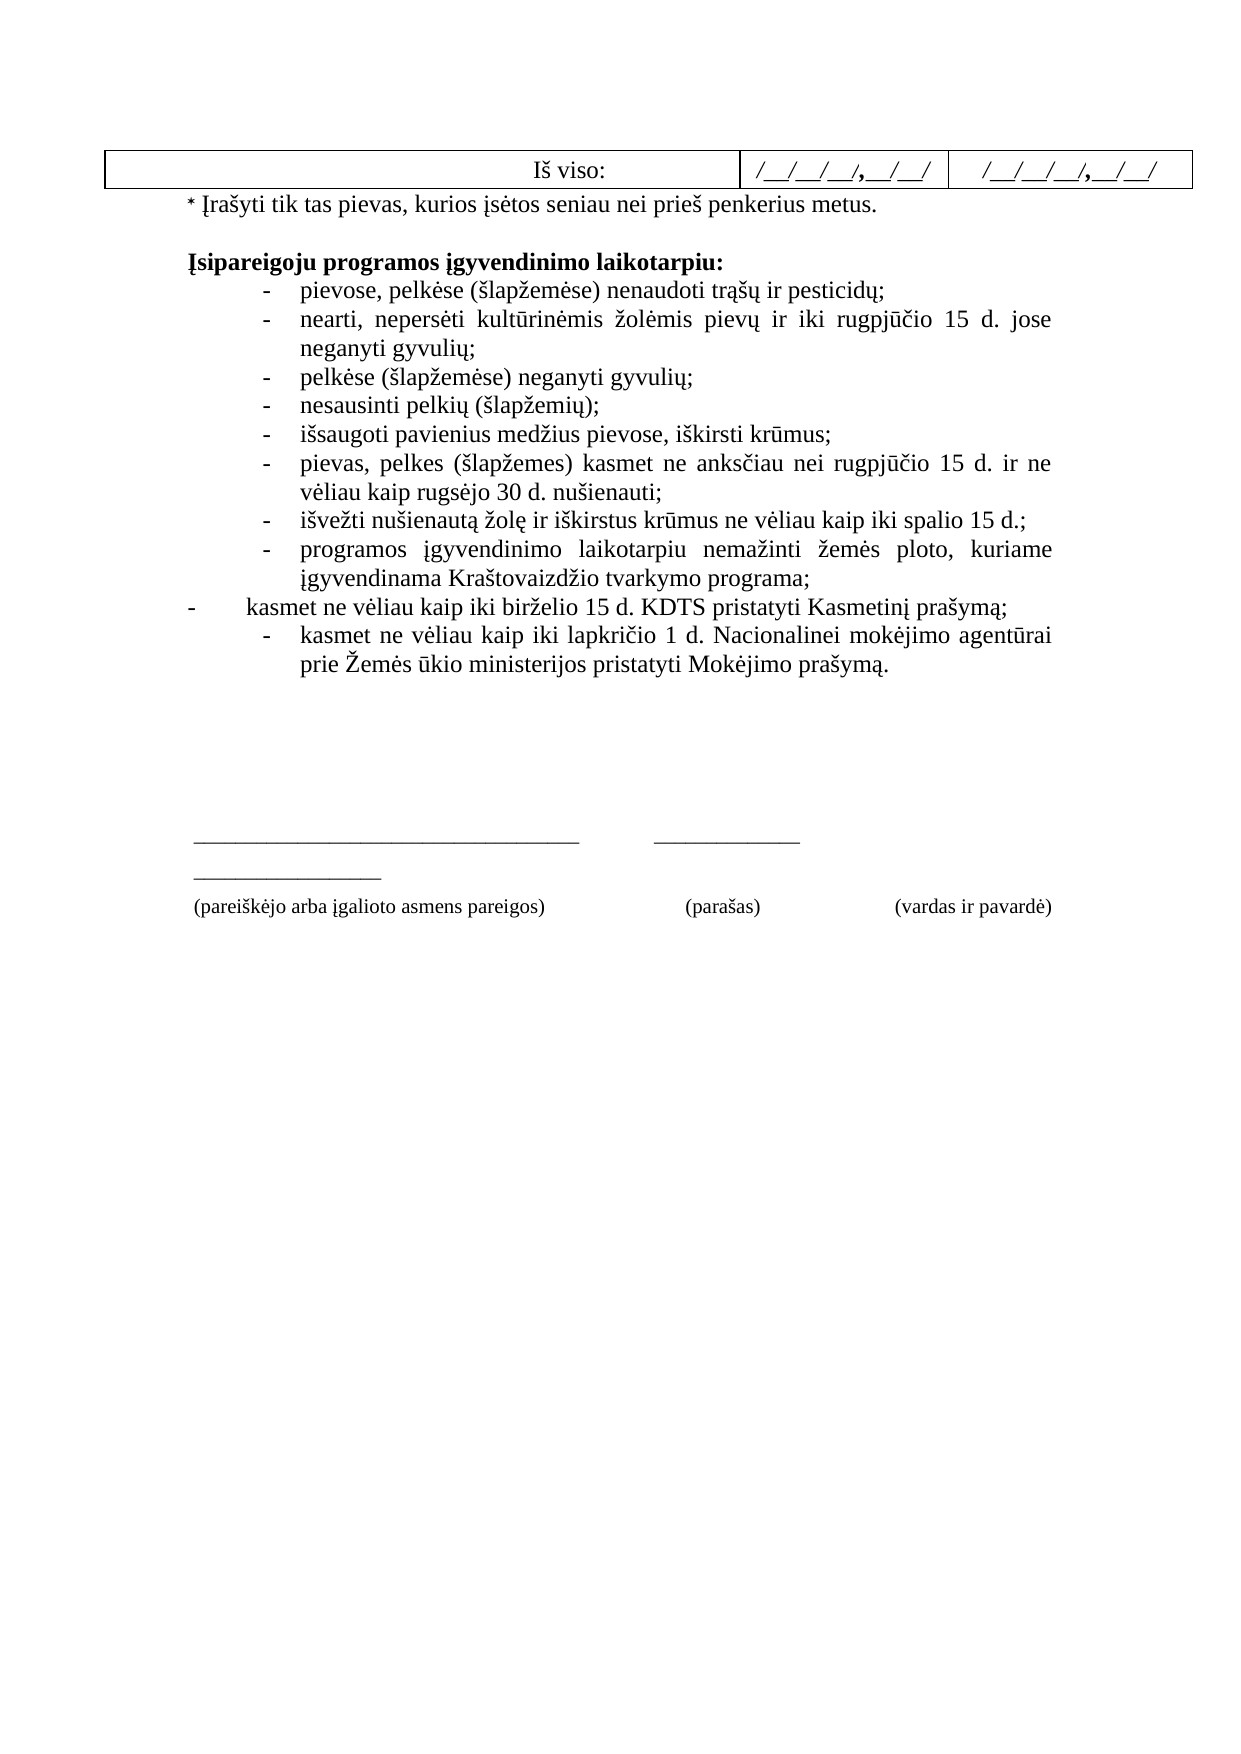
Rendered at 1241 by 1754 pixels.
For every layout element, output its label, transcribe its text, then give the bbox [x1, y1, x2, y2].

list pievose, pelkėse (šlapžemėse) nenaudoti trąšų ir pesticidų; [262, 276, 1053, 304]
text _____________________________________ ______________ __________________ [193, 822, 1053, 882]
table_cell /__/__/__/,__/__/ [741, 151, 948, 188]
list kasmet ne vėliau kaip iki lapkričio 1 d. Nacionalinei mokėjimo agentūrai prie Žemės ūkio ministerijos pristatyti Mokėjimo prašymą. [262, 621, 1053, 678]
list nearti, nepersėti kultūrinėmis žolėmis pievų ir iki rugpjūčio 15 d. jose neganyti gyvulių; [262, 304, 1053, 362]
text Įsipareigoju programos įgyvendinimo laikotarpiu: [187, 247, 1053, 276]
list išvežti nušienautą žolę ir iškirstus krūmus ne vėliau kaip iki spalio 15 d.; [262, 506, 1053, 534]
table_cell Iš viso: [106, 151, 739, 188]
list nesausinti pelkių (šlapžemių); [262, 391, 1053, 419]
text (pareiškėjo arba įgalioto asmens pareigos) (parašas) (vardas ir pavardė) [193, 894, 1053, 918]
list išsaugoti pavienius medžius pievose, iškirsti krūmus; [262, 419, 1053, 448]
text - kasmet ne vėliau kaip iki birželio 15 d. KDTS pristatyti Kasmetinį prašymą; [187, 592, 1053, 621]
list programos įgyvendinimo laikotarpiu nemažinti žemės ploto, kuriame įgyvendinama Kraštovaizdžio tvarkymo programa; [262, 534, 1053, 592]
text  Įrašyti tik tas pievas, kurios įsėtos seniau nei prieš penkerius metus. [187, 189, 1053, 218]
table_cell /__/__/__/,__/__/ [949, 151, 1192, 188]
list pelkėse (šlapžemėse) neganyti gyvulių; [262, 362, 1053, 391]
list pievas, pelkes (šlapžemes) kasmet ne anksčiau nei rugpjūčio 15 d. ir ne vėliau kaip rugsėjo 30 d. nušienauti; [262, 448, 1053, 506]
